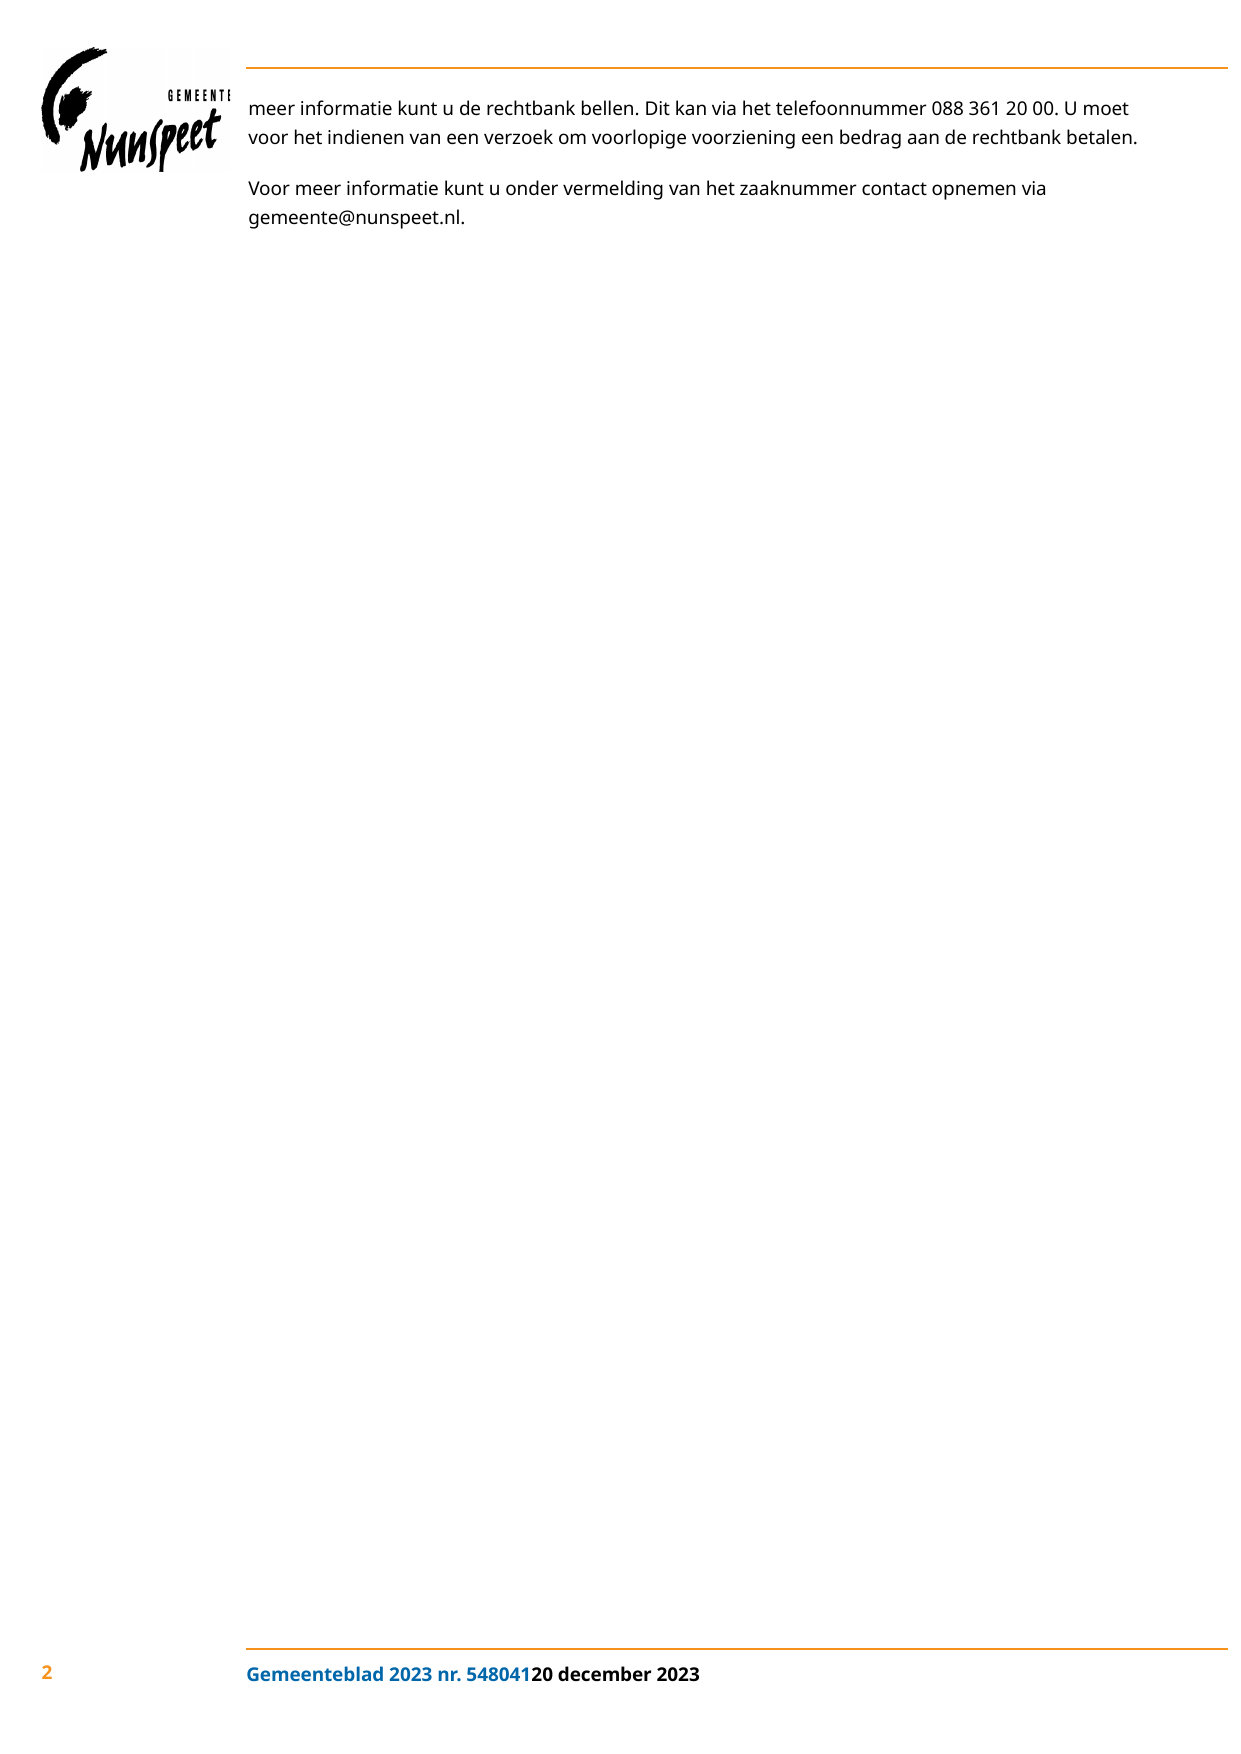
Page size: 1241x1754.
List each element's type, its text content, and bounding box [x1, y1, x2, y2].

text Voor meer informatie kunt u onder vermelding van het zaaknummer contact opnemen via gemeente@nunspeet.nl. [248, 175, 1152, 230]
picture [41, 47, 231, 172]
text meer informatie kunt u de rechtbank bellen. Dit kan via het telefoonnummer 088 361 20 00. U moet voor het indienen van een verzoek om voorlopige voorziening een bedrag aan de rechtbank betalen. [248, 95, 1152, 150]
